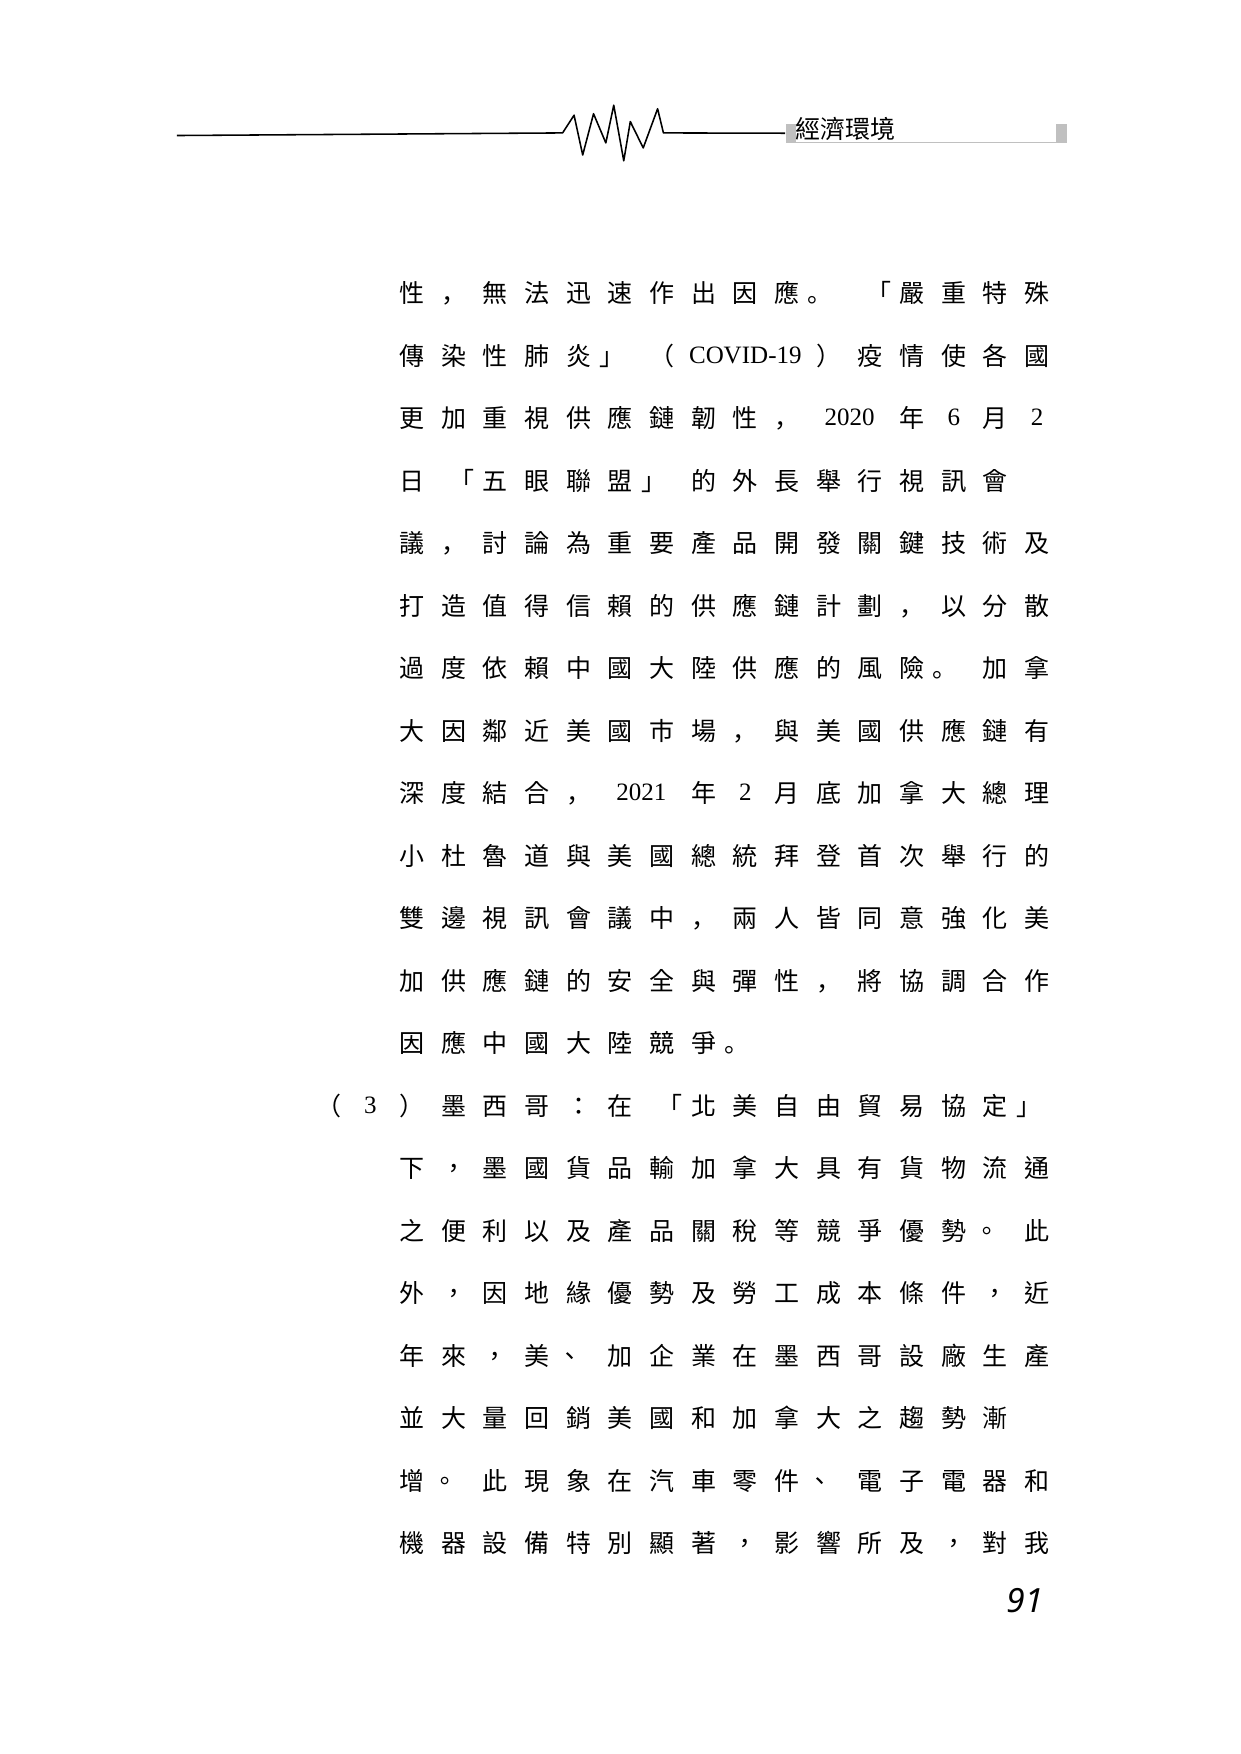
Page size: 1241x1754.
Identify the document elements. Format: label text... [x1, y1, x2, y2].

text （3）墨西哥：在「北美自由貿易協定」下，墨國貨品輸加拿大具有貨物流通之便利以及產品關稅等競爭優勢。此外，因地緣優勢及勞工成本條件，近年來，美、加企業在墨西哥設廠生產並大量回銷美國和加拿大之趨勢漸增。此現象在汽車零件、電子電器和機器設備特別顯著，影響所及，對我 [306, 1063, 1058, 1563]
text 性，無法迅速作出因應。「嚴重特殊傳染性肺炎」（COVID-19）疫情使各國更加重視供應鏈韌性，2020年6月2日「五眼聯盟」的外長舉行視訊會議，討論為重要產品開發關鍵技術及打造值得信賴的供應鏈計劃，以分散過度依賴中國大陸供應的風險。加拿大因鄰近美國市場，與美國供應鏈有深度結合，2021年2月底加拿大總理小杜魯道與美國總統拜登首次舉行的雙邊視訊會議中，兩人皆同意強化美加供應鏈的安全與彈性，將協調合作因應中國大陸競爭。 [306, 250, 1058, 1063]
